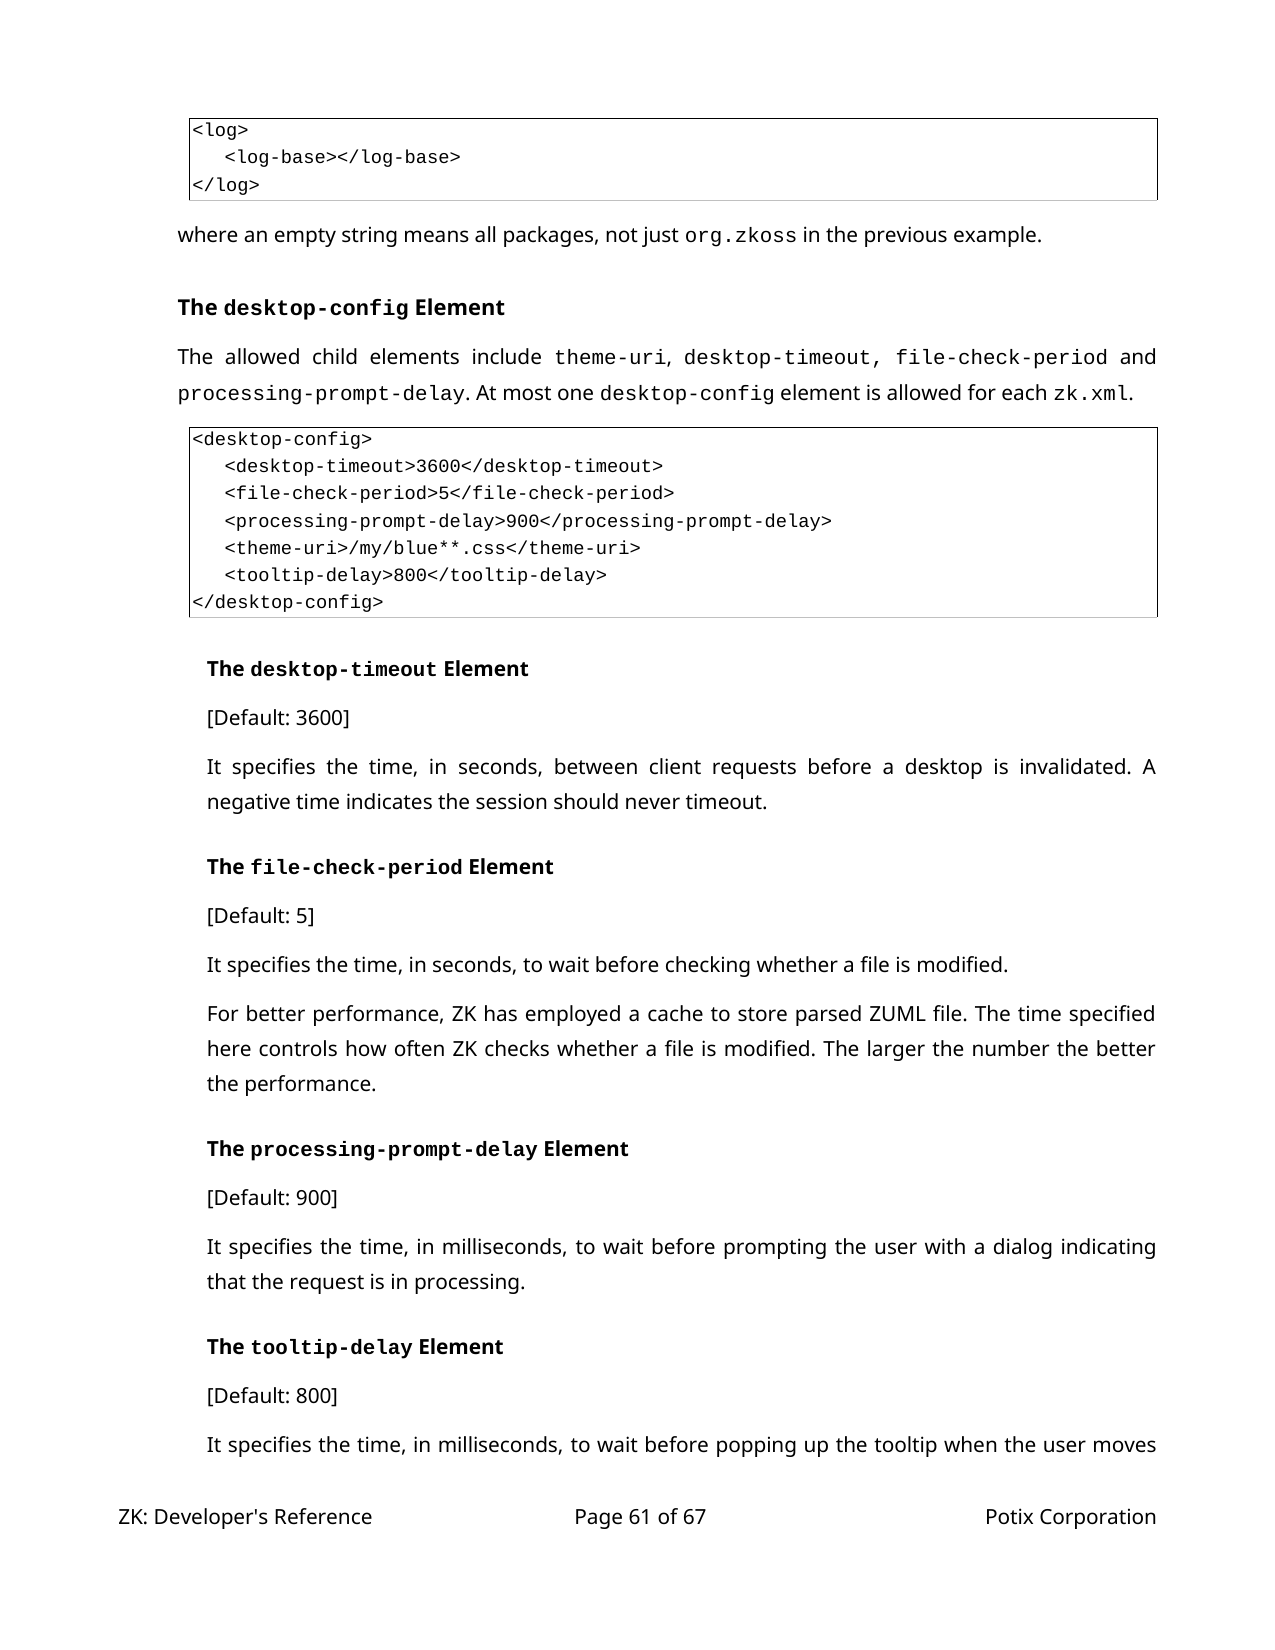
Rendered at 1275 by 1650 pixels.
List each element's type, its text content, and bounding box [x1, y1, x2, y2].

text It specifies the time, in milliseconds, to wait before popping up the tooltip when the user moves [207, 1430, 1157, 1459]
text [Default: 3600] [207, 703, 1157, 731]
text [Default: 800] [207, 1382, 1157, 1410]
text It specifies the time, in seconds, to wait before checking whether a file is modified. [207, 950, 1157, 978]
subtitle The desktop-timeout Element [207, 654, 1157, 682]
subtitle The processing-prompt-delay Element [207, 1134, 1157, 1163]
text <theme-uri>/my/blue**.css</theme-uri> [190, 536, 1157, 560]
text It specifies the time, in milliseconds, to wait before prompting the user with a dialog indicating that the request is in processing. [207, 1232, 1157, 1296]
text <log> [190, 119, 1157, 142]
text <desktop-config> [190, 428, 1157, 451]
text </desktop-config> [190, 590, 1157, 617]
text <file-check-period>5</file-check-period> [190, 481, 1157, 506]
subtitle The desktop-config Element [177, 291, 1157, 322]
text <desktop-timeout>3600</desktop-timeout> [190, 454, 1157, 478]
text <tooltip-delay>800</tooltip-delay> [190, 563, 1157, 587]
text [Default: 900] [207, 1183, 1157, 1212]
text For better performance, ZK has employed a cache to store parsed ZUML file. The time specified here controls how often ZK checks whether a file is modified. The larger the number the better the performance. [207, 999, 1157, 1098]
subtitle The file-check-period Element [207, 852, 1157, 881]
text It specifies the time, in seconds, between client requests before a desktop is invalidated. A negative time indicates the session should never timeout. [207, 752, 1157, 815]
text <processing-prompt-delay>900</processing-prompt-delay> [190, 508, 1157, 533]
subtitle The tooltip-delay Element [207, 1332, 1157, 1361]
text [Default: 5] [207, 901, 1157, 929]
text </log> [190, 172, 1157, 200]
text <log-base></log-base> [190, 145, 1157, 169]
text where an empty string means all packages, not just org.zkoss in the previous example. [177, 220, 1157, 249]
text The allowed child elements include theme-uri, desktop-timeout, file-check-period and processing-prompt-delay. At most one desktop-config element is allowed for each zk.xml. [177, 342, 1157, 406]
